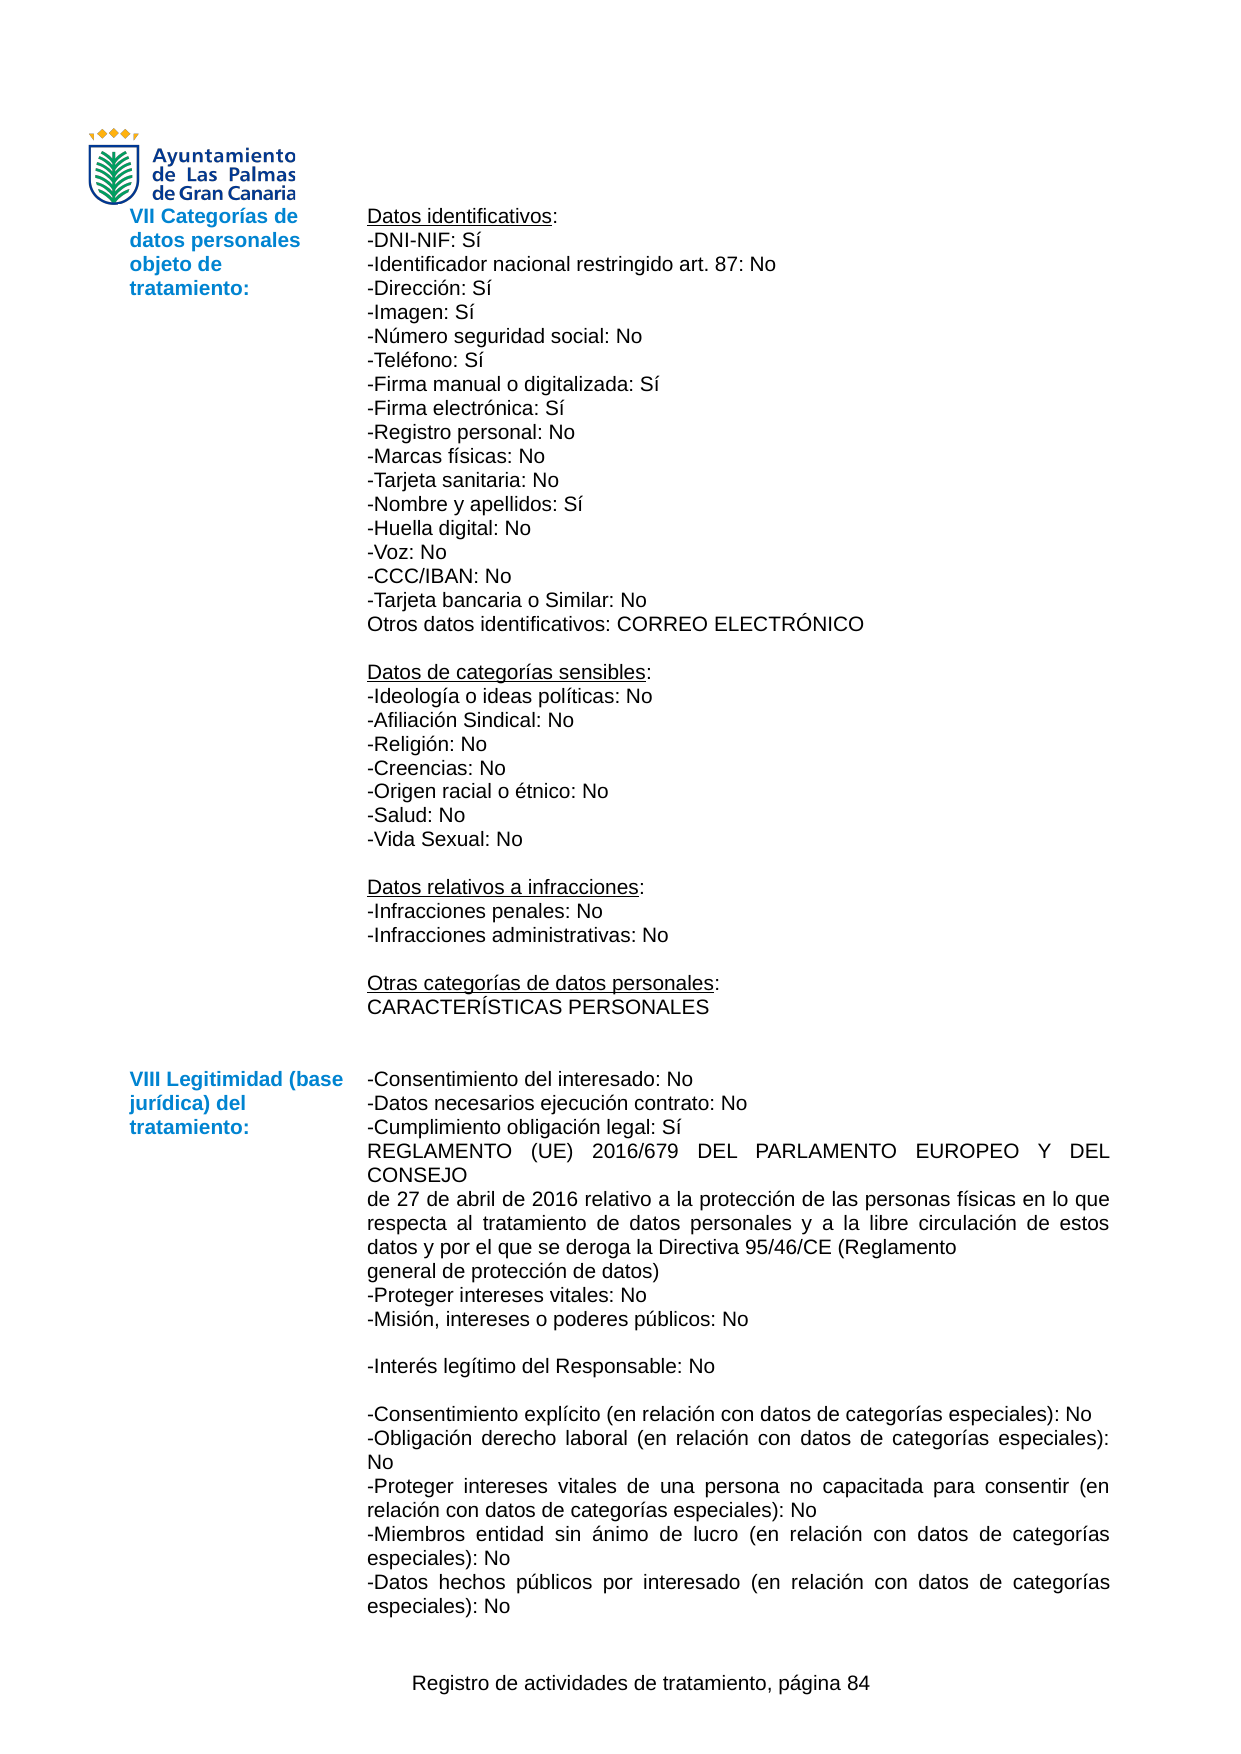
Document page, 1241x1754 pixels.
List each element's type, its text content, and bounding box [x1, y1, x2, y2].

table_cell -Consentimiento del interesado: No -Datos necesarios ejecución contrato: No -Cumplimiento obligación legal: Sí REGLAMENTO (UE) 2016/679 DEL PARLAMENTO EUROPEO Y DEL CONSEJO de 27 de abril de 2016 relativo a la protección de las personas físicas en lo que respecta al tratamiento de datos personales y a la libre circulación de estos datos y por el que se deroga la Directiva 95/46/CE (Reglamento general de protección de datos) -Proteger intereses vitales: No -Misión, intereses o poderes públicos: No -Interés legítimo del Responsable: No -Consentimiento explícito (en relación con datos de categorías especiales): No -Obligación derecho laboral (en relación con datos de categorías especiales): No -Proteger intereses vitales de una persona no capacitada para consentir (en relación con datos de categorías especiales): No -Miembros entidad sin ánimo de lucro (en relación con datos de categorías especiales): No -Datos hechos públicos por interesado (en relación con datos de categorías especiales): No [356, 1067, 1122, 1618]
table_cell Datos identificativos: -DNI-NIF: Sí -Identificador nacional restringido art. 87: No -Dirección: Sí -Imagen: Sí -Número seguridad social: No -Teléfono: Sí -Firma manual o digitalizada: Sí -Firma electrónica: Sí -Registro personal: No -Marcas físicas: No -Tarjeta sanitaria: No -Nombre y apellidos: Sí -Huella digital: No -Voz: No -CCC/IBAN: No -Tarjeta bancaria o Similar: No Otros datos identificativos: CORREO ELECTRÓNICO Datos de categorías sensibles: -Ideología o ideas políticas: No -Afiliación Sindical: No -Religión: No -Creencias: No -Origen racial o étnico: No -Salud: No -Vida Sexual: No Datos relativos a infracciones: -Infracciones penales: No -Infracciones administrativas: No Otras categorías de datos personales: CARACTERÍSTICAS PERSONALES [356, 204, 1122, 1067]
table_cell VII Categorías de datos personales objeto de tratamiento: [118, 204, 356, 1067]
table_cell VIII Legitimidad (base jurídica) del tratamiento: [118, 1067, 356, 1618]
picture [88, 128, 296, 205]
